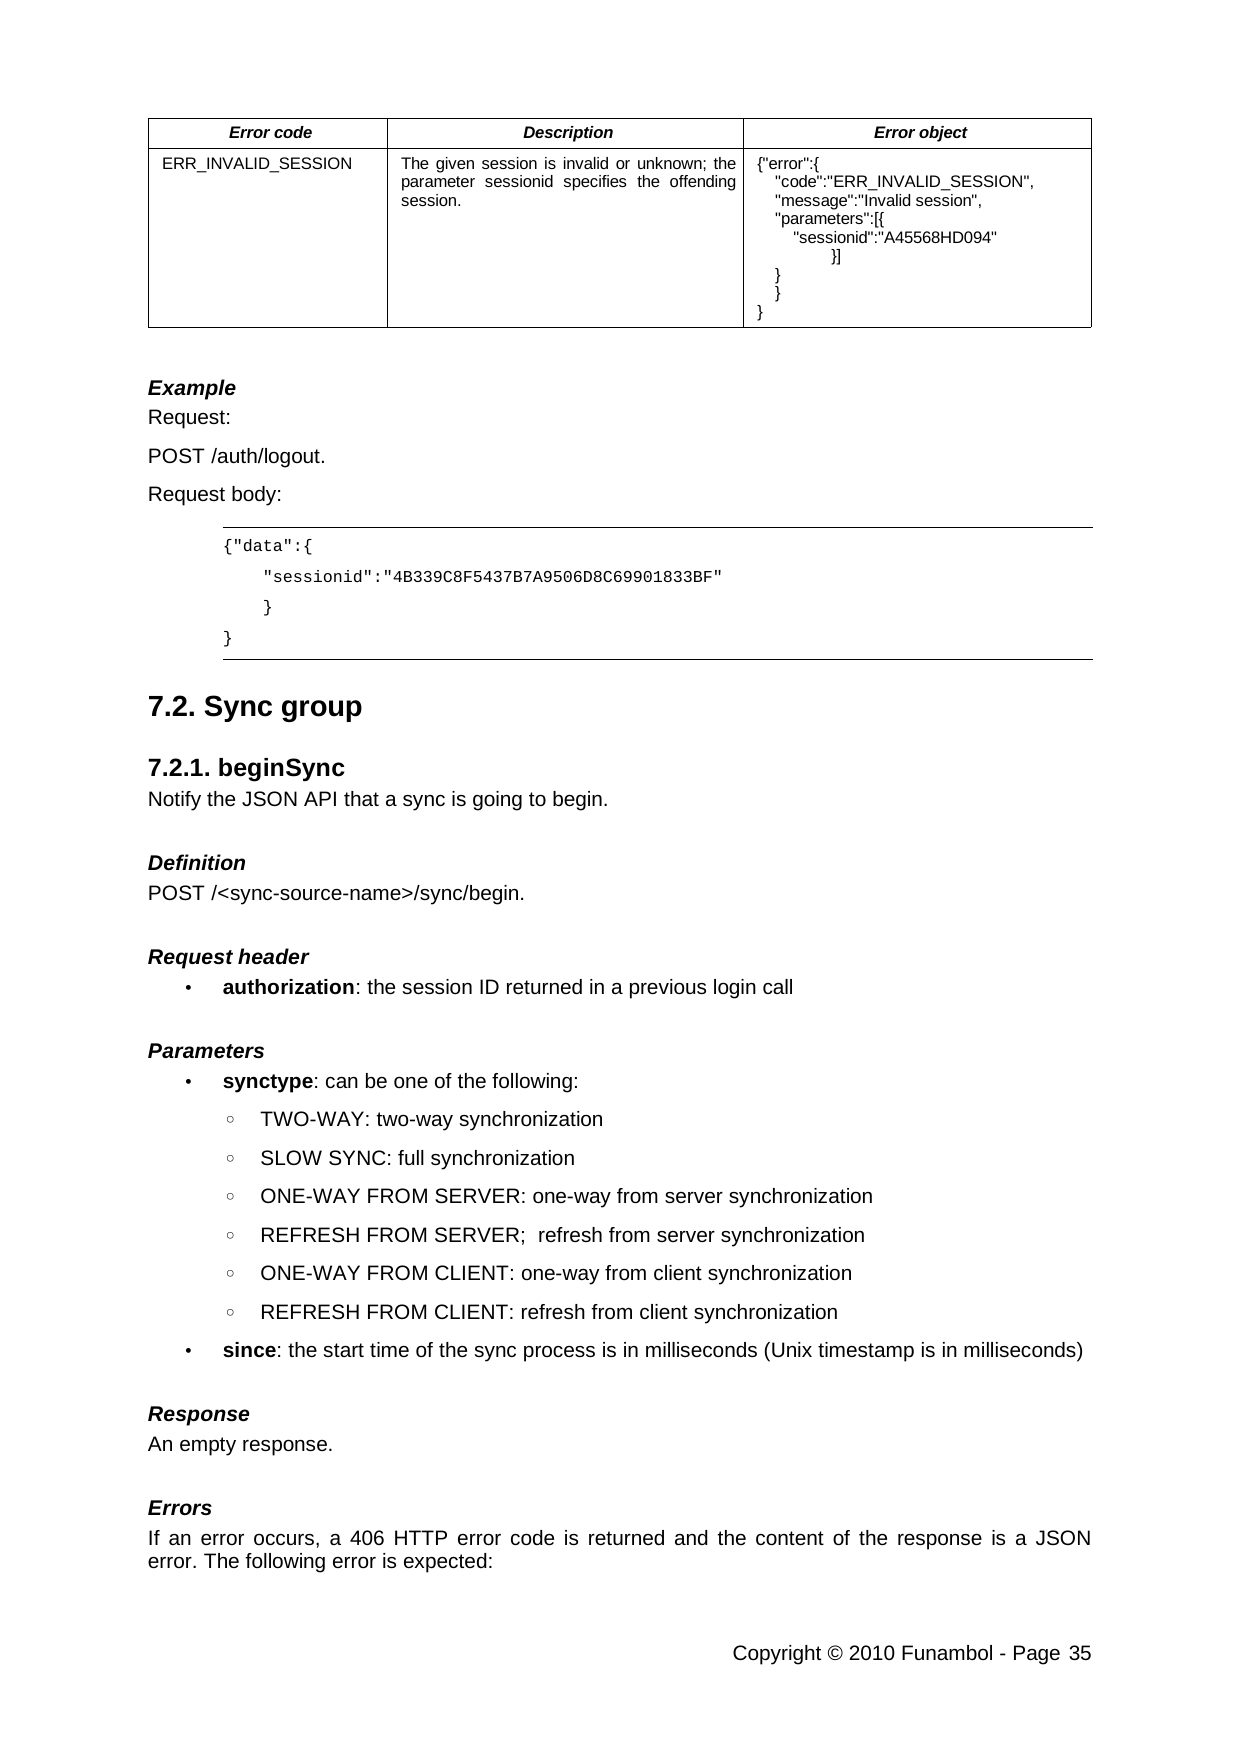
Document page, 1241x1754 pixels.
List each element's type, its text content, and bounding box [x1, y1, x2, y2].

subtitle Definition [148, 851, 1093, 875]
table_cell ERR_INVALID_SESSION [149, 149, 387, 327]
list REFRESH FROM SERVER; refresh from server synchronization [223, 1223, 1093, 1247]
table_cell {"error":{ "code":"ERR_INVALID_SESSION", "message":"Invalid session", "parameters":[{ "sessionid":"A45568HD094" }] } } } [744, 149, 1091, 327]
text "sessionid":"4B339C8F5437B7A9506D8C69901833BF" [223, 558, 1093, 587]
list synctype: can be one of the following: [185, 1069, 1093, 1093]
text } [223, 588, 1093, 618]
table_header Error code [149, 119, 387, 148]
text Notify the JSON API that a sync is going to begin. [148, 788, 1093, 811]
text POST /auth/logout. [148, 444, 1093, 468]
text Request body: [148, 483, 1093, 506]
subtitle Request header [148, 945, 1093, 969]
text An empty response. [148, 1433, 1093, 1456]
subtitle Parameters [148, 1039, 1093, 1063]
list REFRESH FROM CLIENT: refresh from client synchronization [223, 1300, 1093, 1324]
subtitle Sync group [148, 690, 1093, 722]
table_cell The given session is invalid or unknown; the parameter sessionid specifies the offending session. [388, 149, 743, 327]
list TWO-WAY: two-way synchronization [223, 1108, 1093, 1131]
text If an error occurs, a 406 HTTP error code is returned and the content of the response is a JSON error. The following error is expected: [148, 1526, 1093, 1573]
list since: the start time of the sync process is in milliseconds (Unix timestamp is in milliseconds) [185, 1339, 1093, 1362]
text Request: [148, 406, 1093, 429]
subtitle beginSync [148, 753, 1093, 782]
list ONE-WAY FROM CLIENT: one-way from client synchronization [223, 1262, 1093, 1285]
list SLOW SYNC: full synchronization [223, 1146, 1093, 1170]
text POST /<sync-source-name>/sync/begin. [148, 882, 1093, 905]
table_header Error object [744, 119, 1091, 148]
text } [223, 619, 1093, 659]
list authorization: the session ID returned in a previous login call [185, 975, 1093, 999]
subtitle Errors [148, 1496, 1093, 1520]
text {"data":{ [223, 528, 1093, 556]
table_header Description [388, 119, 743, 148]
list ONE-WAY FROM SERVER: one-way from server synchronization [223, 1185, 1093, 1208]
subtitle Response [148, 1402, 1093, 1426]
subtitle Example [148, 375, 1093, 399]
